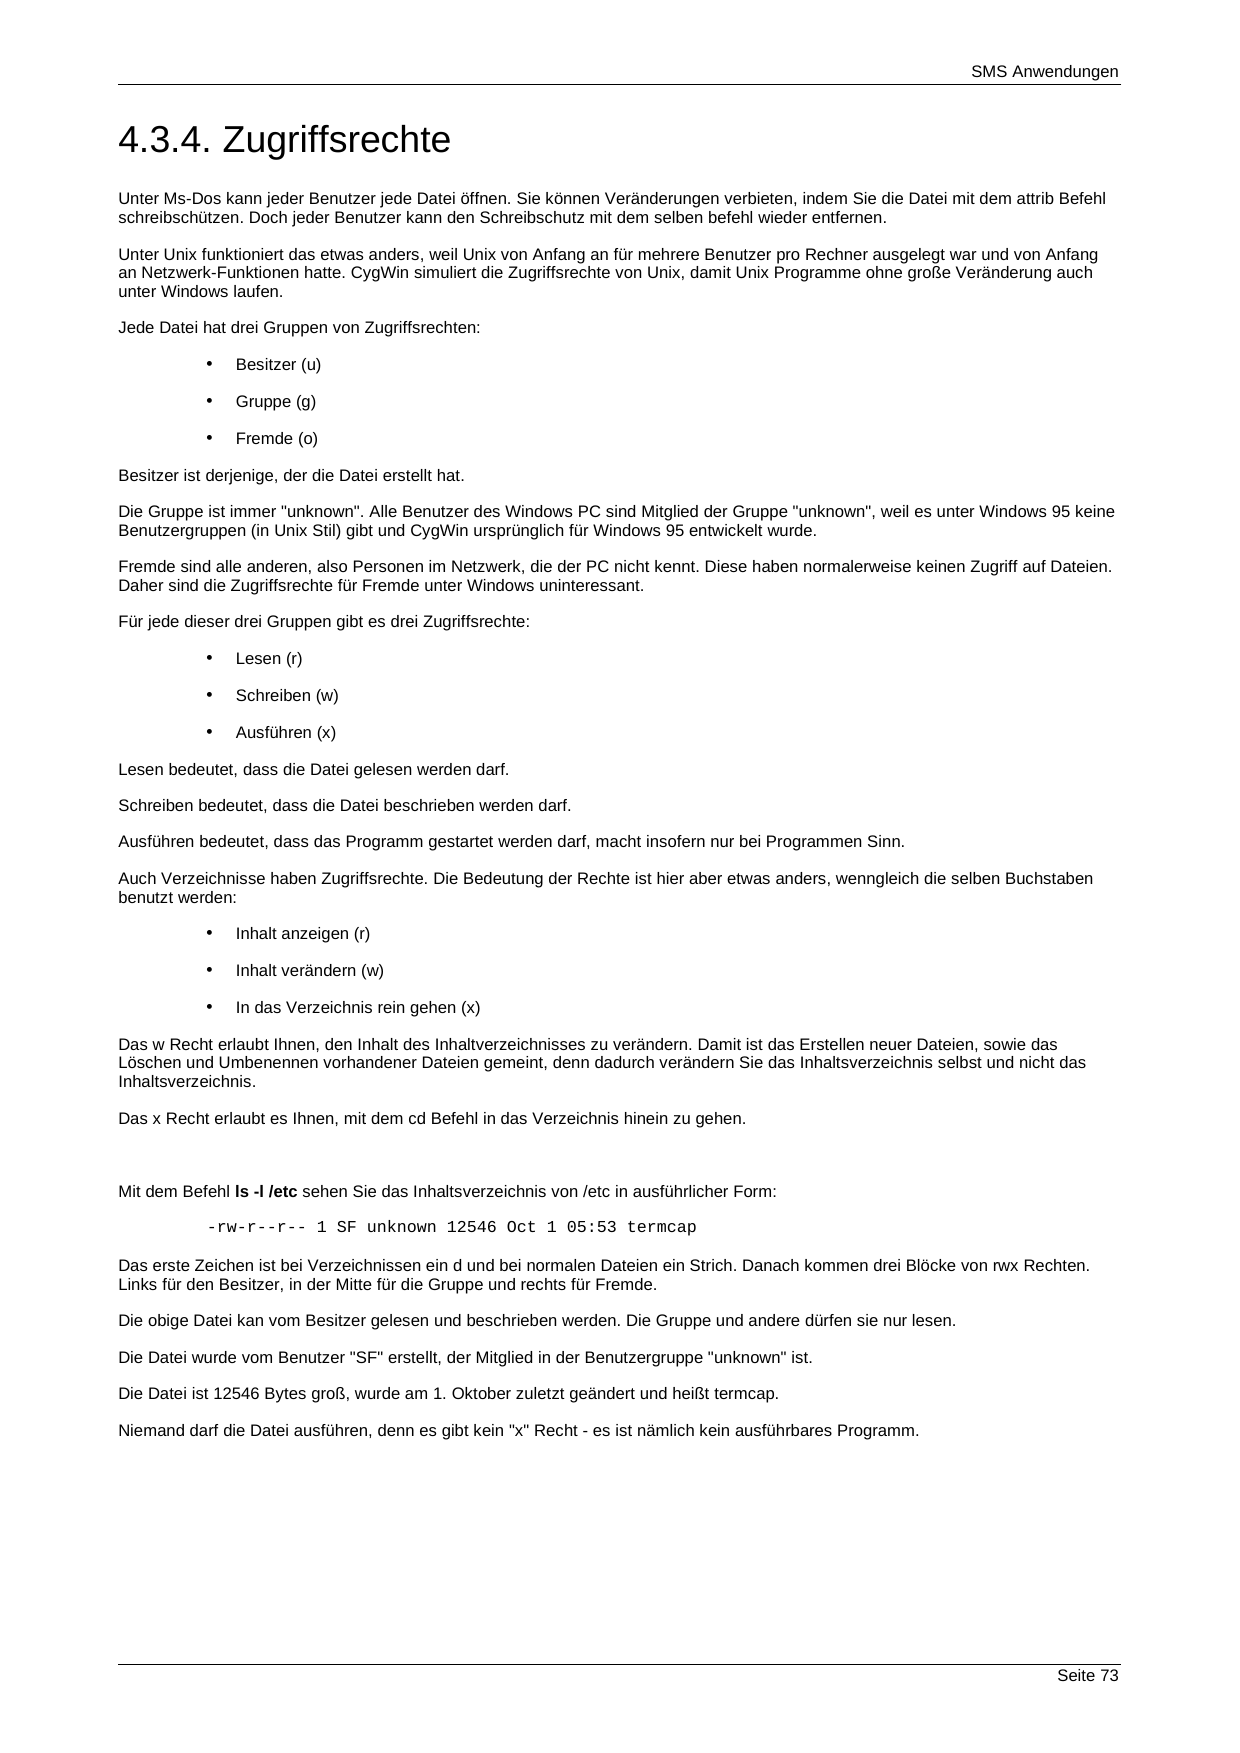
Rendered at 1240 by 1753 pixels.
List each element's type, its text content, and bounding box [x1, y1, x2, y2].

list Lesen (r) [206, 649, 1121, 668]
list Fremde (o) [206, 429, 1121, 448]
text Schreiben bedeutet, dass die Datei beschrieben werden darf. [118, 796, 1121, 815]
text Das w Recht erlaubt Ihnen, den Inhalt des Inhaltverzeichnisses zu verändern. Damit ist das Erstellen neuer Dateien, sowie das Löschen und Umbenennen vorhandener Dateien gemeint, denn dadurch verändern Sie das Inhaltsverzeichnis selbst und nicht das Inhaltsverzeichnis. [118, 1035, 1121, 1091]
text Niemand darf die Datei ausführen, denn es gibt kein "x" Recht - es ist nämlich kein ausführbares Programm. [118, 1421, 1121, 1439]
text Unter Ms-Dos kann jeder Benutzer jede Datei öffnen. Sie können Veränderungen verbieten, indem Sie die Datei mit dem attrib Befehl schreibschützen. Doch jeder Benutzer kann den Schreibschutz mit dem selben befehl wieder entfernen. [118, 189, 1121, 227]
list Inhalt verändern (w) [206, 961, 1121, 980]
text Die Datei wurde vom Benutzer "SF" erstellt, der Mitglied in der Benutzergruppe "unknown" ist. [118, 1348, 1121, 1367]
text -rw-r--r-- 1 SF unknown 12546 Oct 1 05:53 termcap [207, 1218, 1121, 1237]
list In das Verzeichnis rein gehen (x) [206, 998, 1121, 1017]
text Auch Verzeichnisse haben Zugriffsrechte. Die Bedeutung der Rechte ist hier aber etwas anders, wenngleich die selben Buchstaben benutzt werden: [118, 869, 1121, 907]
text Die Datei ist 12546 Bytes groß, wurde am 1. Oktober zuletzt geändert und heißt termcap. [118, 1384, 1121, 1403]
list Schreiben (w) [206, 686, 1121, 705]
text Ausführen bedeutet, dass das Programm gestartet werden darf, macht insofern nur bei Programmen Sinn. [118, 833, 1121, 851]
text Die Gruppe ist immer "unknown". Alle Benutzer des Windows PC sind Mitglied der Gruppe "unknown", weil es unter Windows 95 keine Benutzergruppen (in Unix Stil) gibt und CygWin ursprünglich für Windows 95 entwickelt wurde. [118, 502, 1121, 540]
text Die obige Datei kan vom Besitzer gelesen und beschrieben werden. Die Gruppe und andere dürfen sie nur lesen. [118, 1311, 1121, 1330]
text Jede Datei hat drei Gruppen von Zugriffsrechten: [118, 319, 1121, 337]
text Mit dem Befehl ls -l /etc sehen Sie das Inhaltsverzeichnis von /etc in ausführlicher Form: [118, 1182, 1121, 1201]
text Besitzer ist derjenige, der die Datei erstellt hat. [118, 466, 1121, 484]
list Besitzer (u) [206, 355, 1121, 374]
text Das erste Zeichen ist bei Verzeichnissen ein d und bei normalen Dateien ein Strich. Danach kommen drei Blöcke von rwx Rechten. Links für den Besitzer, in der Mitte für die Gruppe und rechts für Fremde. [118, 1256, 1121, 1294]
list Gruppe (g) [206, 392, 1121, 411]
text Unter Unix funktioniert das etwas anders, weil Unix von Anfang an für mehrere Benutzer pro Rechner ausgelegt war und von Anfang an Netzwerk-Funktionen hatte. CygWin simuliert die Zugriffsrechte von Unix, damit Unix Programme ohne große Veränderung auch unter Windows laufen. [118, 245, 1121, 301]
list Ausführen (x) [206, 723, 1121, 742]
subtitle Zugriffsrechte [118, 118, 1121, 160]
text Lesen bedeutet, dass die Datei gelesen werden darf. [118, 760, 1121, 778]
list Inhalt anzeigen (r) [206, 924, 1121, 943]
text Für jede dieser drei Gruppen gibt es drei Zugriffsrechte: [118, 613, 1121, 631]
text Das x Recht erlaubt es Ihnen, mit dem cd Befehl in das Verzeichnis hinein zu gehen. [118, 1109, 1121, 1128]
text Fremde sind alle anderen, also Personen im Netzwerk, die der PC nicht kennt. Diese haben normalerweise keinen Zugriff auf Dateien. Daher sind die Zugriffsrechte für Fremde unter Windows uninteressant. [118, 557, 1121, 595]
